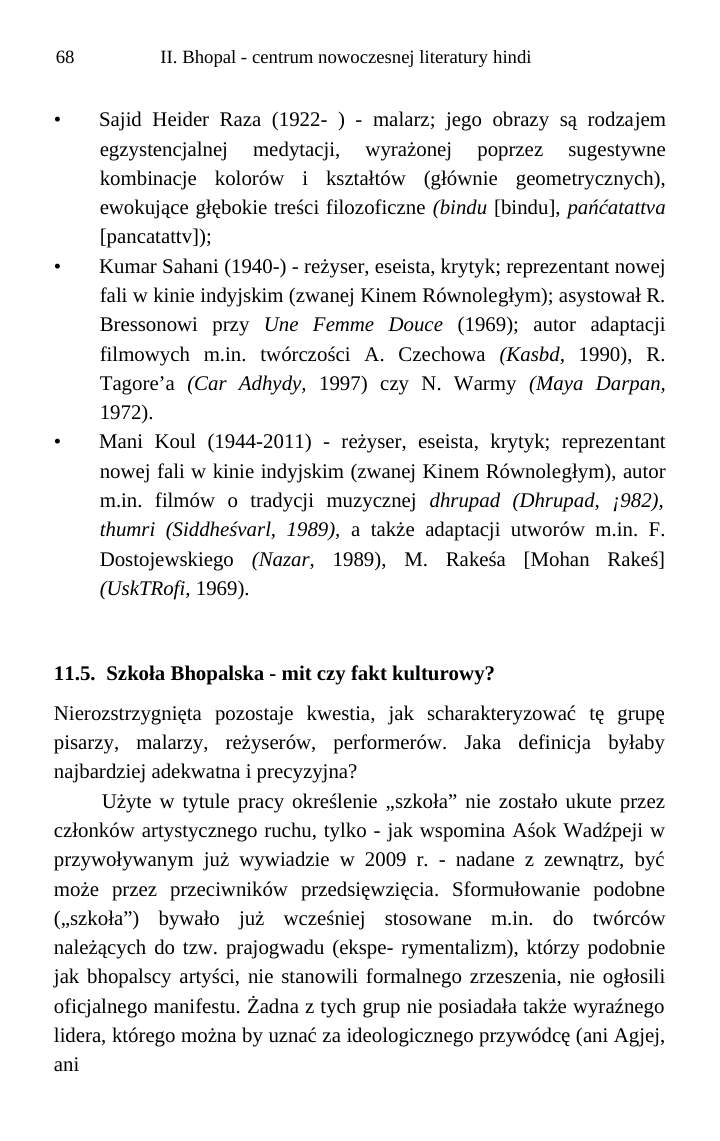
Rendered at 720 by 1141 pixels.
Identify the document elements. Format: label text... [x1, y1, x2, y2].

list Kumar Sahani (1940-) - reżyser, eseista, krytyk; reprezen­tant nowej fali w kinie indyjskim (zwanej Kinem Równole­głym); asystował R. Bressonowi przy Une Femme Douce (1969); autor adaptacji filmowych m.in. twórczości A. Cze­chowa (Kasbd, 1990), R. Tagore’a (Car Adhydy, 1997) czy N. Warmy (Maya Darpan, 1972). [54, 254, 666, 424]
subtitle 11.5. Szkoła Bhopalska - mit czy fakt kulturowy? [54, 661, 666, 685]
list Mani Koul (1944-2011) - reżyser, eseista, krytyk; reprezen­tant nowej fali w kinie indyjskim (zwanej Kinem Równole­głym), autor m.in. filmów o tradycji muzycznej dhrupad (Dhrupad, ¡982), thumri (Siddheśvarl, 1989), a także adap­tacji utworów m.in. F. Dostojewskiego (Nazar, 1989), M. Rakeśa [Mohan Rakeś] (UskTRofi, 1969). [54, 429, 666, 600]
text Nierozstrzygnięta pozostaje kwestia, jak scharakteryzować tę grupę pisarzy, malarzy, reżyserów, performerów. Jaka definicja byłaby najbardziej adekwatna i precyzyjna? [54, 701, 666, 783]
text Użyte w tytule pracy określenie „szkoła” nie zostało ukute przez członków artystycznego ruchu, tylko - jak wspomina Aśok Wadźpeji w przywoływanym już wywiadzie w 2009 r. - nadane z zewnątrz, być może przez przeciwników przedsięwzięcia. Sformułowanie podobne („szkoła”) bywało już wcześniej stoso­wane m.in. do twórców należących do tzw. prajogwadu (ekspe- rymentalizm), którzy podobnie jak bhopalscy artyści, nie stano­wili formalnego zrzeszenia, nie ogłosili oficjalnego manifestu. Żadna z tych grup nie posiadała także wyraźnego lidera, którego można by uznać za ideologicznego przywódcę (ani Agjej, ani [54, 789, 666, 1076]
text II. Bhopal - centrum nowoczesnej literatury hindi [160, 46, 560, 67]
text 68 [56, 46, 80, 67]
list Sajid Heider Raza (1922- ) - malarz; jego obrazy są rodza­jem egzystencjalnej medytacji, wyrażonej poprzez suge­stywne kombinacje kolorów i kształtów (głównie geome­trycznych), ewokujące głębokie treści filozoficzne (bindu [bindu], pańćatattva [pancatattv]); [54, 107, 666, 248]
